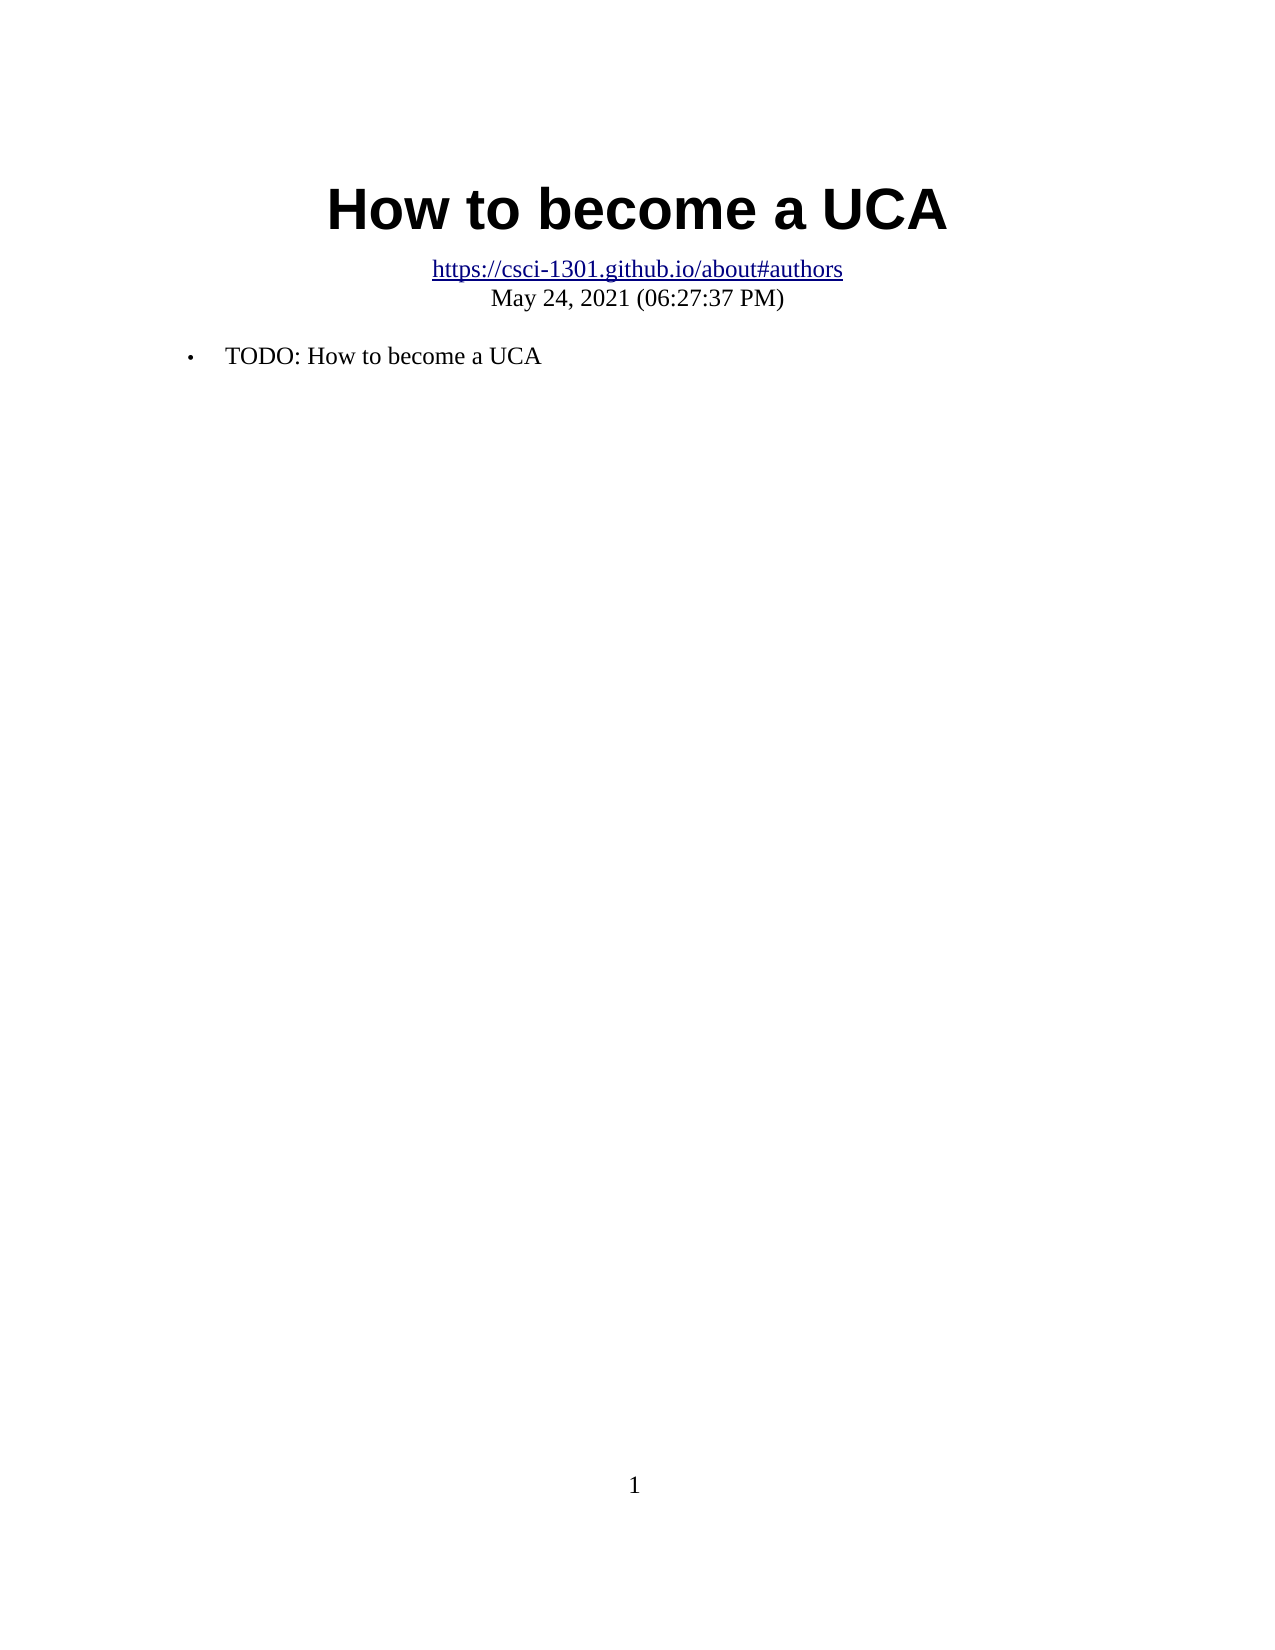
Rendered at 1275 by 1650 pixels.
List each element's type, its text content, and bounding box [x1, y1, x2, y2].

text https://csci-1301.github.io/about#authors [150, 254, 1125, 283]
text May 24, 2021 (06:27:37 PM) [150, 283, 1125, 312]
title How to become a UCA [150, 175, 1125, 242]
list TODO: How to become a UCA [187, 341, 1125, 369]
